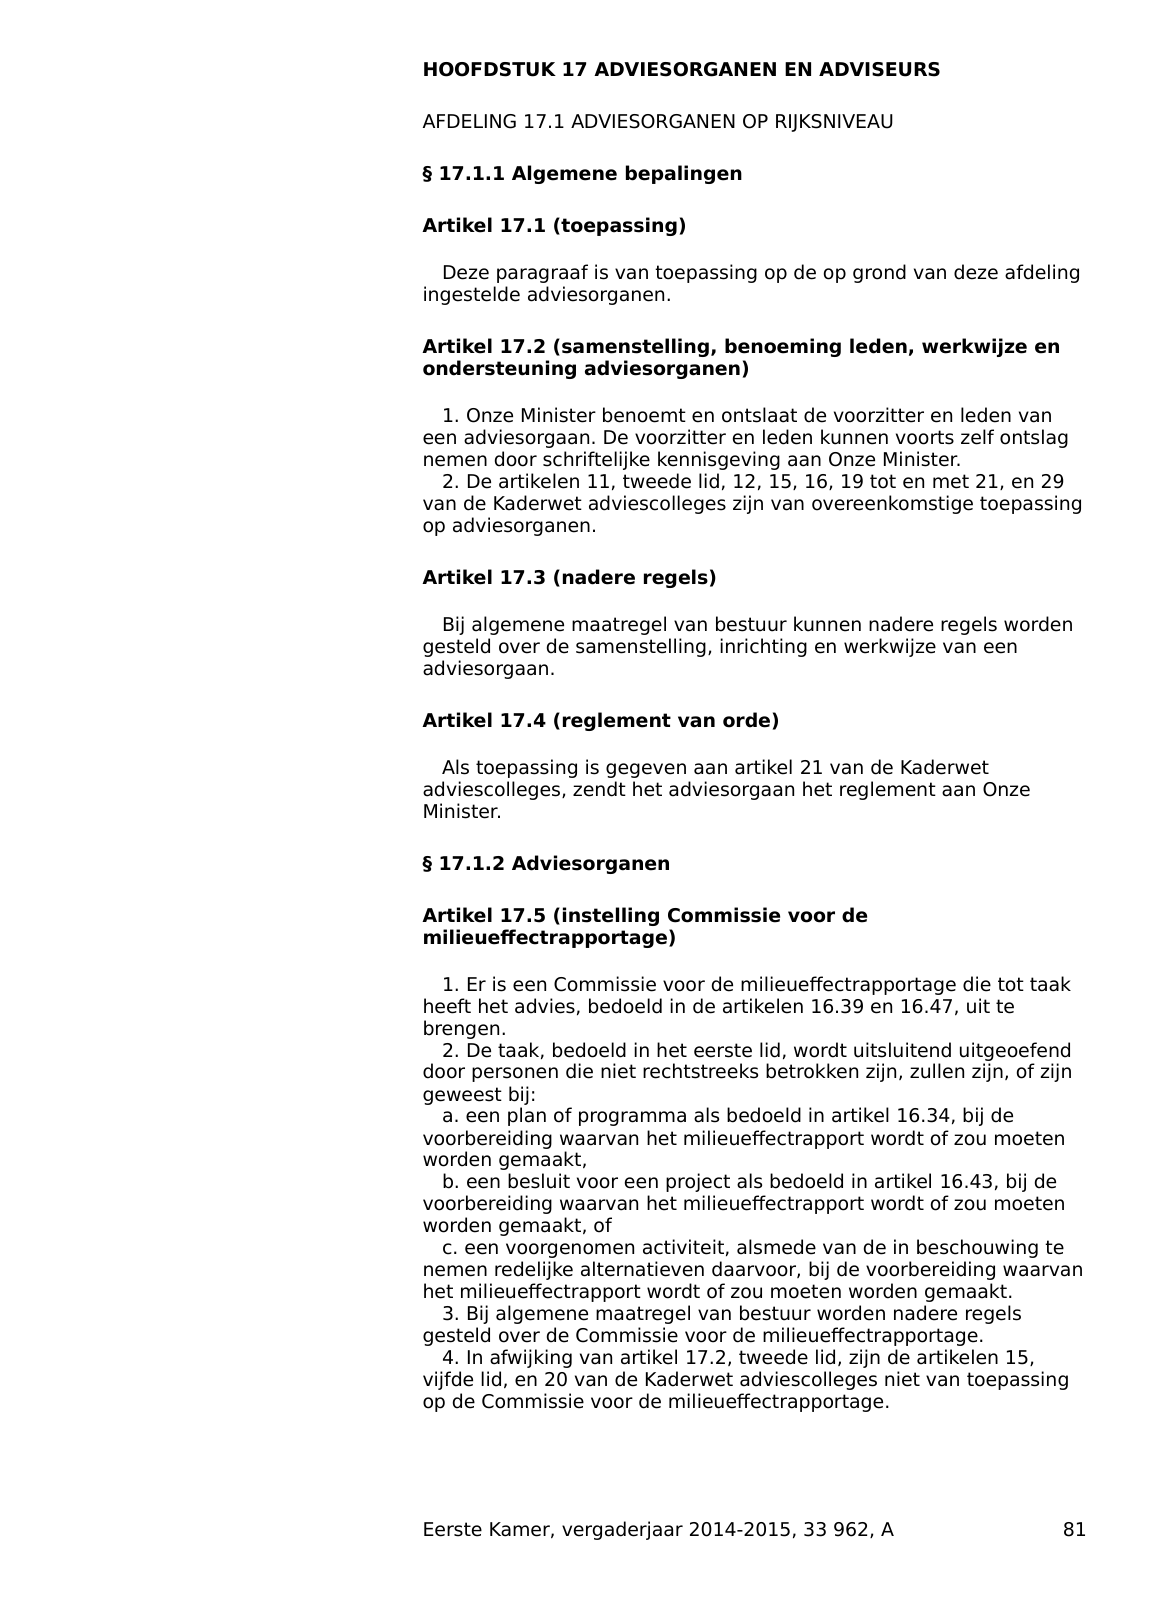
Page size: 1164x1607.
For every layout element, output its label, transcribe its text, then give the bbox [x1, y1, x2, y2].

text a. een plan of programma als bedoeld in artikel 16.34, bij de voorbereiding waarvan het milieueffectrapport wordt of zou moeten worden gemaakt, [422, 1105, 1087, 1171]
text 3. Bij algemene maatregel van bestuur worden nadere regels gesteld over de Commissie voor de milieueffectrapportage. [422, 1303, 1087, 1347]
text b. een besluit voor een project als bedoeld in artikel 16.43, bij de voorbereiding waarvan het milieueffectrapport wordt of zou moeten worden gemaakt, of [422, 1171, 1087, 1237]
subtitle AFDELING 17.1 ADVIESORGANEN OP RIJKSNIVEAU [422, 111, 1087, 133]
subtitle HOOFDSTUK 17 ADVIESORGANEN EN ADVISEURS [422, 59, 1087, 81]
subtitle § 17.1.1 Algemene bepalingen [422, 163, 1087, 185]
subtitle Artikel 17.1 (toepassing) [422, 215, 1087, 237]
text 2. De taak, bedoeld in het eerste lid, wordt uitsluitend uitgeoefend door personen die niet rechtstreeks betrokken zijn, zullen zijn, of zijn geweest bij: [422, 1039, 1087, 1105]
subtitle Artikel 17.5 (instelling Commissie voor de milieueffectrapportage) [422, 904, 1087, 948]
text Bij algemene maatregel van bestuur kunnen nadere regels worden gesteld over de samenstelling, inrichting en werkwijze van een adviesorgaan. [422, 614, 1087, 680]
subtitle § 17.1.2 Adviesorganen [422, 853, 1087, 874]
text Deze paragraaf is van toepassing op de op grond van deze afdeling ingestelde adviesorganen. [422, 262, 1087, 306]
subtitle Artikel 17.2 (samenstelling, benoeming leden, werkwijze en ondersteuning adviesorganen) [422, 336, 1087, 380]
subtitle Artikel 17.4 (reglement van orde) [422, 710, 1087, 732]
text 1. Onze Minister benoemt en ontslaat de voorzitter en leden van een adviesorgaan. De voorzitter en leden kunnen voorts zelf ontslag nemen door schriftelijke kennisgeving aan Onze Minister. [422, 405, 1087, 471]
text Als toepassing is gegeven aan artikel 21 van de Kaderwet adviescolleges, zendt het adviesorgaan het reglement aan Onze Minister. [422, 757, 1087, 823]
text 4. In afwijking van artikel 17.2, tweede lid, zijn de artikelen 15, vijfde lid, en 20 van de Kaderwet adviescolleges niet van toepassing op de Commissie voor de milieueffectrapportage. [422, 1347, 1087, 1413]
text 2. De artikelen 11, tweede lid, 12, 15, 16, 19 tot en met 21, en 29 van de Kaderwet adviescolleges zijn van overeenkomstige toepassing op adviesorganen. [422, 471, 1087, 537]
text c. een voorgenomen activiteit, alsmede van de in beschouwing te nemen redelijke alternatieven daarvoor, bij de voorbereiding waarvan het milieueffectrapport wordt of zou moeten worden gemaakt. [422, 1237, 1087, 1303]
text 1. Er is een Commissie voor de milieueffectrapportage die tot taak heeft het advies, bedoeld in de artikelen 16.39 en 16.47, uit te brengen. [422, 973, 1087, 1039]
subtitle Artikel 17.3 (nadere regels) [422, 567, 1087, 589]
